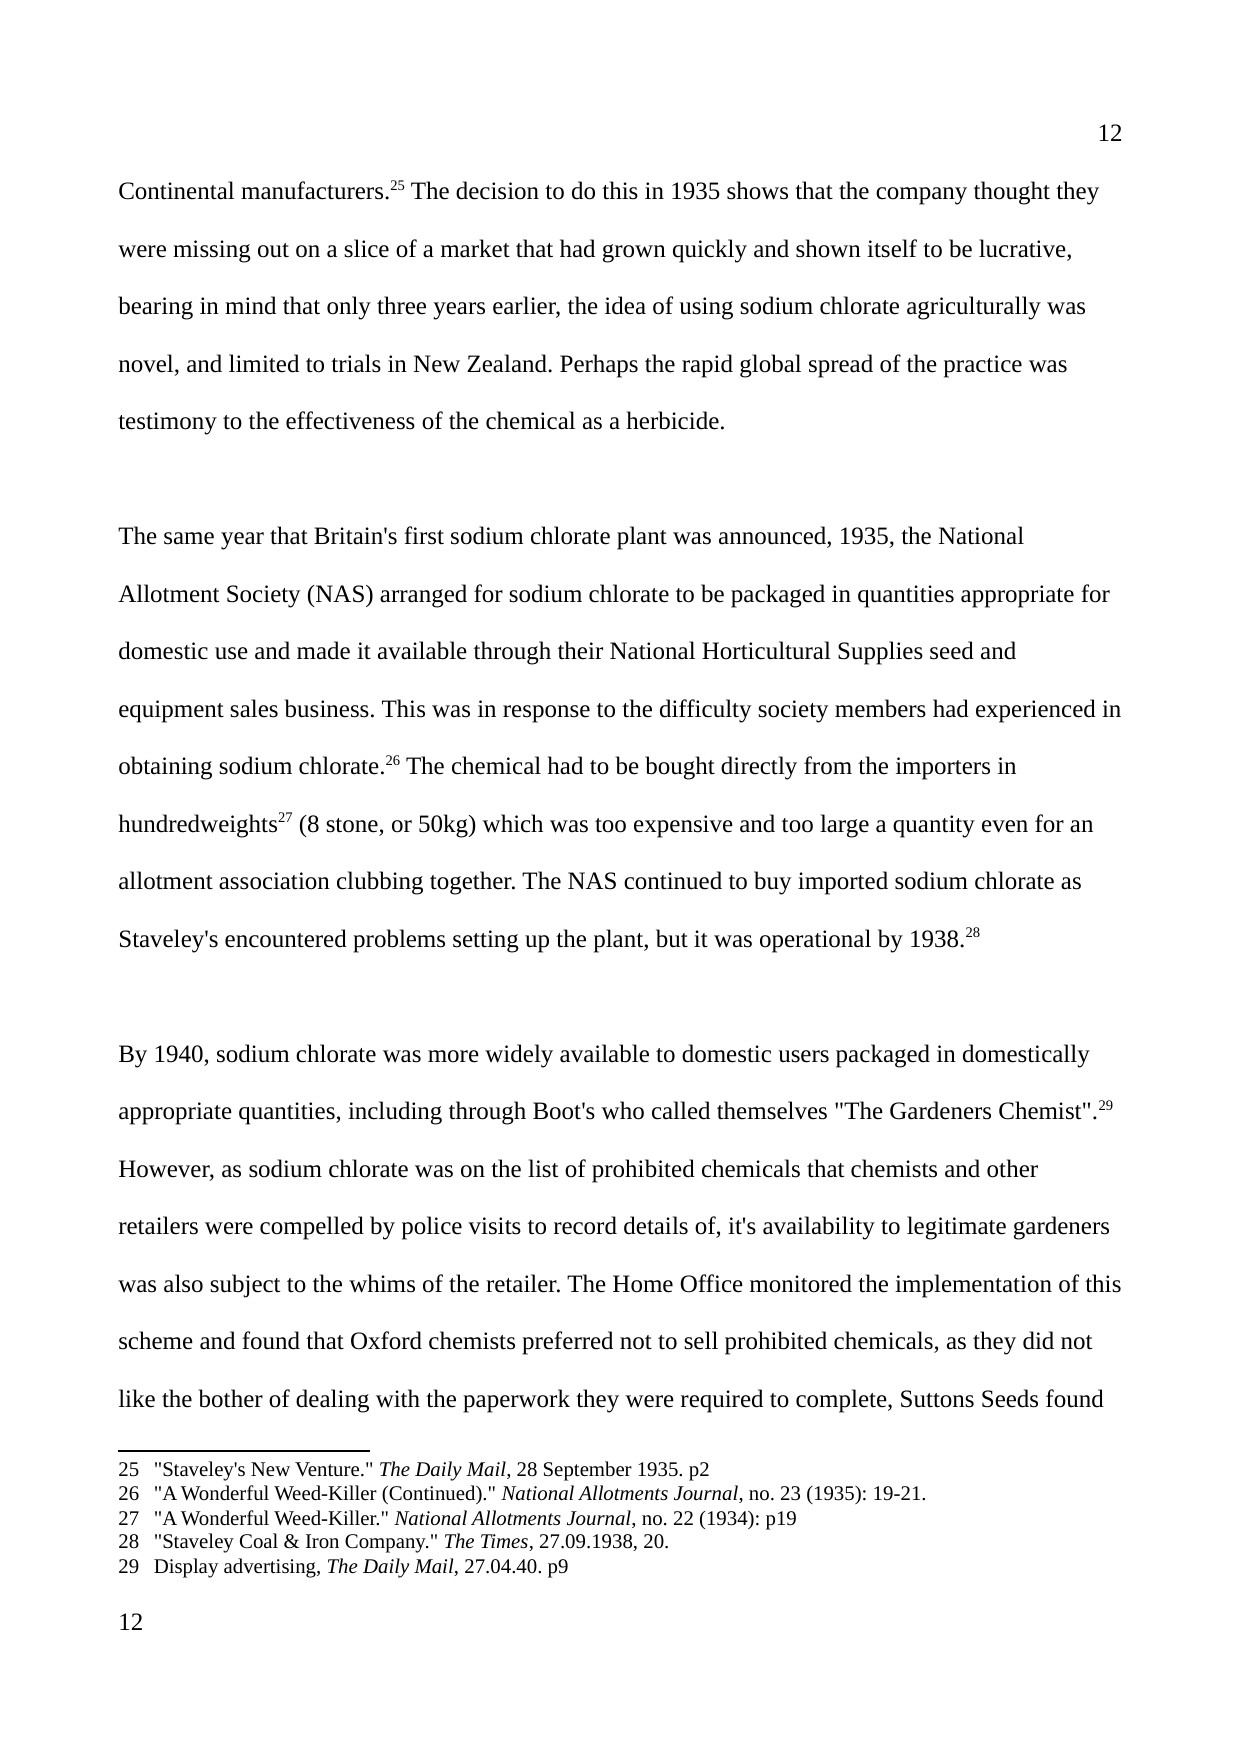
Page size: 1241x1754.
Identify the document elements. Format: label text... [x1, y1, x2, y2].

text The same year that Britain's first sodium chlorate plant was announced, 1935, the National Allotment Society (NAS) arranged for sodium chlorate to be packaged in quantities appropriate for domestic use and made it available through their National Horticultural Supplies seed and equipment sales business. This was in response to the difficulty society members had experienced in obtaining sodium chlorate. The chemical had to be bought directly from the importers in hundredweights (8 stone, or 50kg) which was too expensive and too large a quantity even for an allotment association clubbing together. The NAS continued to buy imported sodium chlorate as Staveley's encountered problems setting up the plant, but it was operational by 1938. [118, 521, 1122, 953]
text "A Wonderful Weed-Killer (Continued)." National Allotments Journal, no. 23 (1935): 19-21. [118, 1481, 1122, 1505]
text "Staveley Coal & Iron Company." The Times, 27.09.1938, 20. [118, 1529, 1122, 1553]
text "Staveley's New Venture." The Daily Mail, 28 September 1935. p2 [118, 1457, 1122, 1481]
text "A Wonderful Weed-Killer." National Allotments Journal, no. 22 (1934): p19 [118, 1505, 1122, 1529]
text Continental manufacturers. The decision to do this in 1935 shows that the company thought they were missing out on a slice of a market that had grown quickly and shown itself to be lucrative, bearing in mind that only three years earlier, the idea of using sodium chlorate agriculturally was novel, and limited to trials in New Zealand. Perhaps the rapid global spread of the practice was testimony to the effectiveness of the chemical as a herbicide. [118, 176, 1122, 435]
text Display advertising, The Daily Mail, 27.04.40. p9 [118, 1553, 1122, 1578]
text By 1940, sodium chlorate was more widely available to domestic users packaged in domestically appropriate quantities, including through Boot's who called themselves "The Gardeners Chemist". However, as sodium chlorate was on the list of prohibited chemicals that chemists and other retailers were compelled by police visits to record details of, it's availability to legitimate gardeners was also subject to the whims of the retailer. The Home Office monitored the implementation of this scheme and found that Oxford chemists preferred not to sell prohibited chemicals, as they did not like the bother of dealing with the paperwork they were required to complete, Suttons Seeds found [118, 1039, 1122, 1413]
